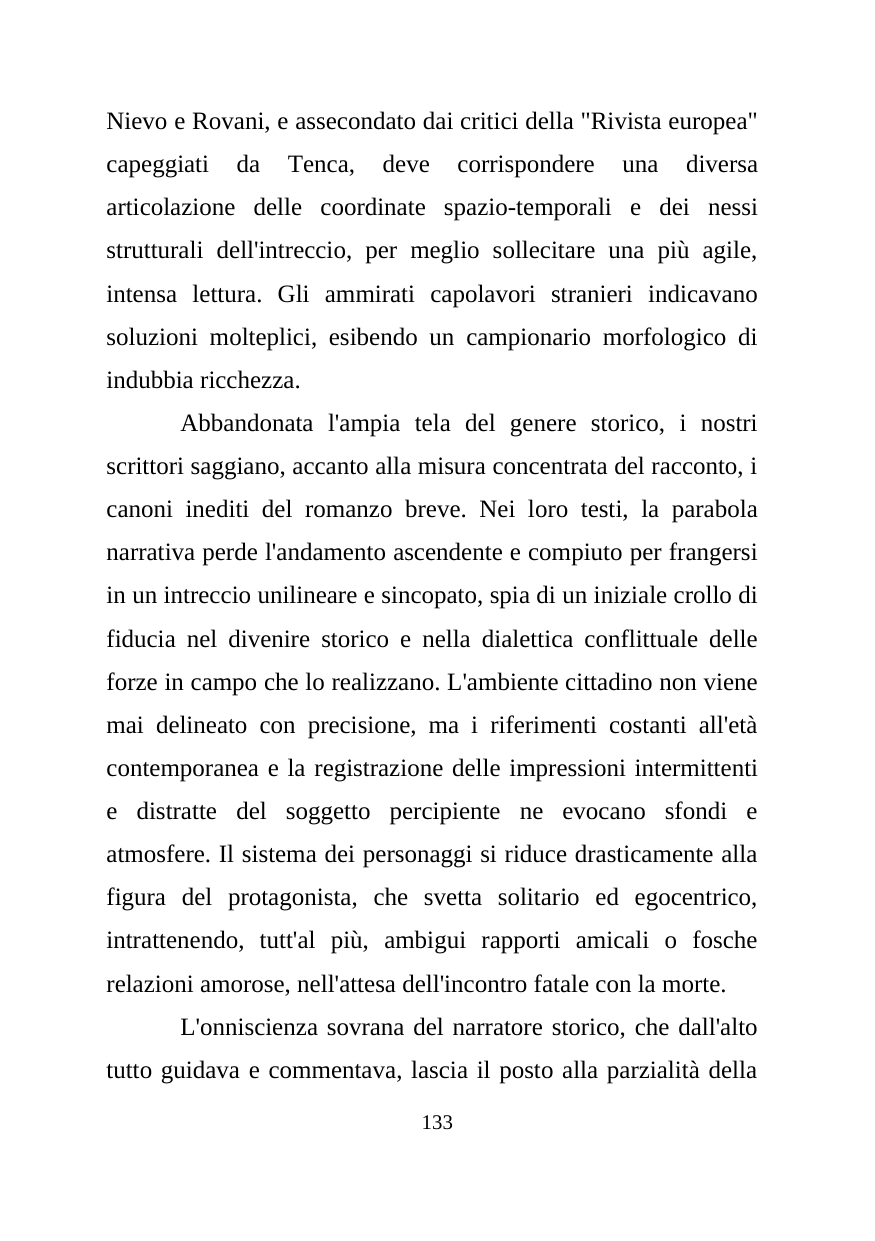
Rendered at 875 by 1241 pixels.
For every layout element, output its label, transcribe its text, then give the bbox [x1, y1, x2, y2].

text Nievo e Rovani, e assecondato dai critici della "Rivista europea" capeggiati da Tenca, deve corrispondere una diversa articolazione delle coordinate spazio-temporali e dei nessi strutturali dell'intreccio, per meglio sollecitare una più agile, intensa lettura. Gli ammirati capolavori stranieri indicavano soluzioni molteplici, esibendo un campionario morfologico di indubbia ricchezza. [106, 106, 758, 394]
text L'onniscienza sovrana del narratore storico, che dall'alto tutto guidava e commentava, lascia il posto alla parzialità della [106, 1012, 758, 1084]
text Abbandonata l'ampia tela del genere storico, i nostri scrittori saggiano, accanto alla misura concentrata del racconto, i canoni inediti del romanzo breve. Nei loro testi, la parabola narrativa perde l'andamento ascendente e compiuto per frangersi in un intreccio unilineare e sincopato, spia di un iniziale crollo di fiducia nel divenire storico e nella dialettica conflittuale delle forze in campo che lo realizzano. L'ambiente cittadino non viene mai delineato con precisione, ma i riferimenti costanti all'età contemporanea e la registrazione delle impressioni intermittenti e distratte del soggetto percipiente ne evocano sfondi e atmosfere. Il sistema dei personaggi si riduce drasticamente alla figura del protagonista, che svetta solitario ed egocentrico, intrattenendo, tutt'al più, ambigui rapporti amicali o fosche relazioni amorose, nell'attesa dell'incontro fatale con la morte. [106, 408, 758, 997]
